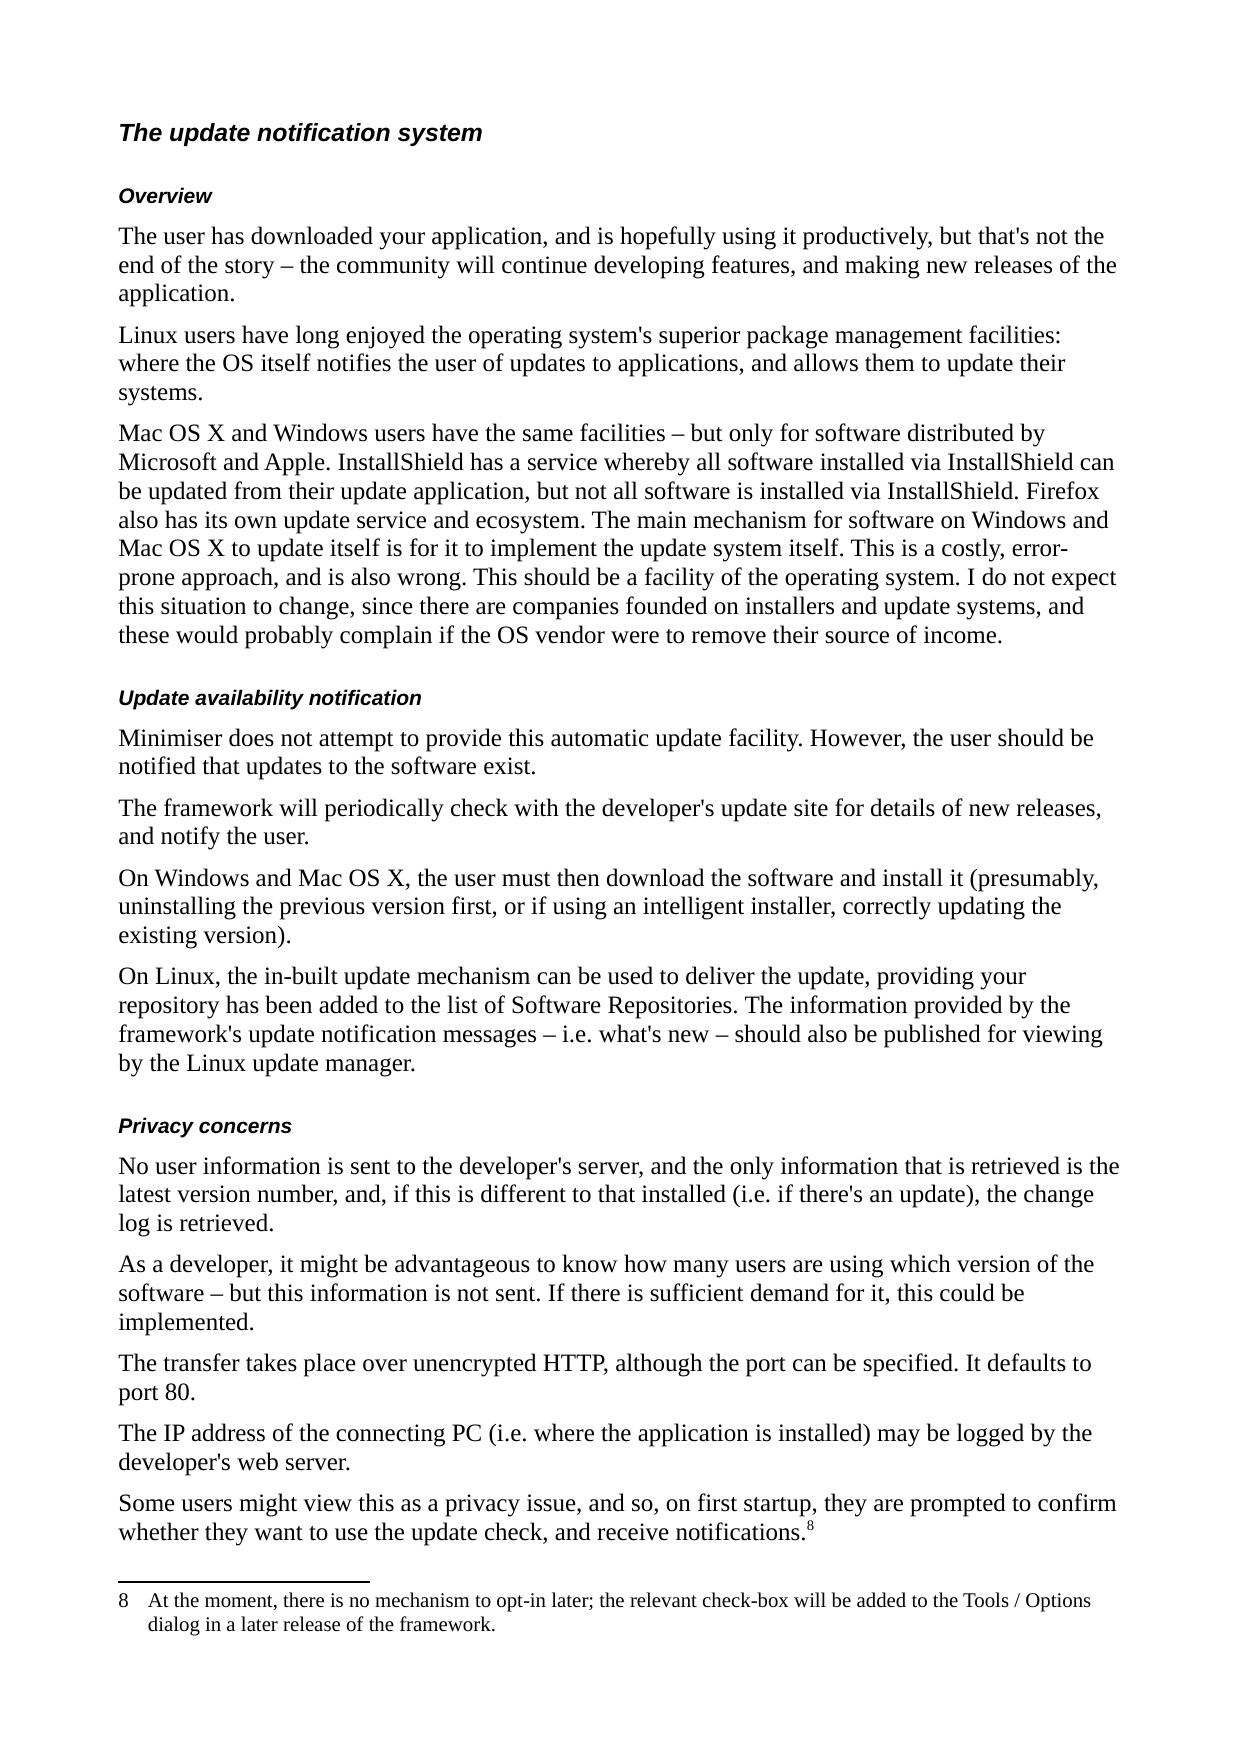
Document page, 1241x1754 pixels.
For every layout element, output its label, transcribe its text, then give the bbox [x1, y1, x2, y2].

text The user has downloaded your application, and is hopefully using it productively, but that's not the end of the story – the community will continue developing features, and making new releases of the application. [118, 221, 1122, 307]
text Some users might view this as a privacy issue, and so, on first startup, they are prompted to confirm whether they want to use the update check, and receive notifications. [118, 1488, 1122, 1546]
subtitle Privacy concerns [118, 1114, 1122, 1138]
text Mac OS X and Windows users have the same facilities – but only for software distributed by Microsoft and Apple. InstallShield has a service whereby all software installed via InstallShield can be updated from their update application, but not all software is installed via InstallShield. Firefox also has its own update service and ecosystem. The main mechanism for software on Windows and Mac OS X to update itself is for it to implement the update system itself. This is a costly, error-prone approach, and is also wrong. This should be a facility of the operating system. I do not expect this situation to change, since there are companies founded on installers and update systems, and these would probably complain if the OS vendor were to remove their source of income. [118, 418, 1122, 648]
text The framework will periodically check with the developer's update site for details of new releases, and notify the user. [118, 793, 1122, 850]
text At the moment, there is no mechanism to opt-in later; the relevant check-box will be added to the Tools / Options dialog in a later release of the framework. [118, 1588, 1122, 1636]
text As a developer, it might be advantageous to know how many users are using which version of the software – but this information is not sent. If there is sufficient demand for it, this could be implemented. [118, 1249, 1122, 1336]
text On Windows and Mac OS X, the user must then download the software and install it (presumably, uninstalling the previous version first, or if using an intelligent installer, correctly updating the existing version). [118, 863, 1122, 949]
text On Linux, the in-built update mechanism can be used to deliver the update, providing your repository has been added to the list of Software Repositories. The information provided by the framework's update notification messages – i.e. what's new – should also be published for viewing by the Linux update manager. [118, 961, 1122, 1076]
text No user information is sent to the developer's server, and the only information that is retrieved is the latest version number, and, if this is different to that installed (i.e. if there's an update), the change log is retrieved. [118, 1151, 1122, 1237]
subtitle Overview [118, 184, 1122, 208]
subtitle The update notification system [118, 118, 1122, 147]
text The transfer takes place over unencrypted HTTP, although the port can be specified. It defaults to port 80. [118, 1348, 1122, 1406]
text Linux users have long enjoyed the operating system's superior package management facilities: where the OS itself notifies the user of updates to applications, and allows them to update their systems. [118, 320, 1122, 406]
subtitle Update availability notification [118, 686, 1122, 710]
text Minimiser does not attempt to provide this automatic update facility. However, the user should be notified that updates to the software exist. [118, 723, 1122, 780]
text The IP address of the connecting PC (i.e. where the application is installed) may be logged by the developer's web server. [118, 1418, 1122, 1476]
